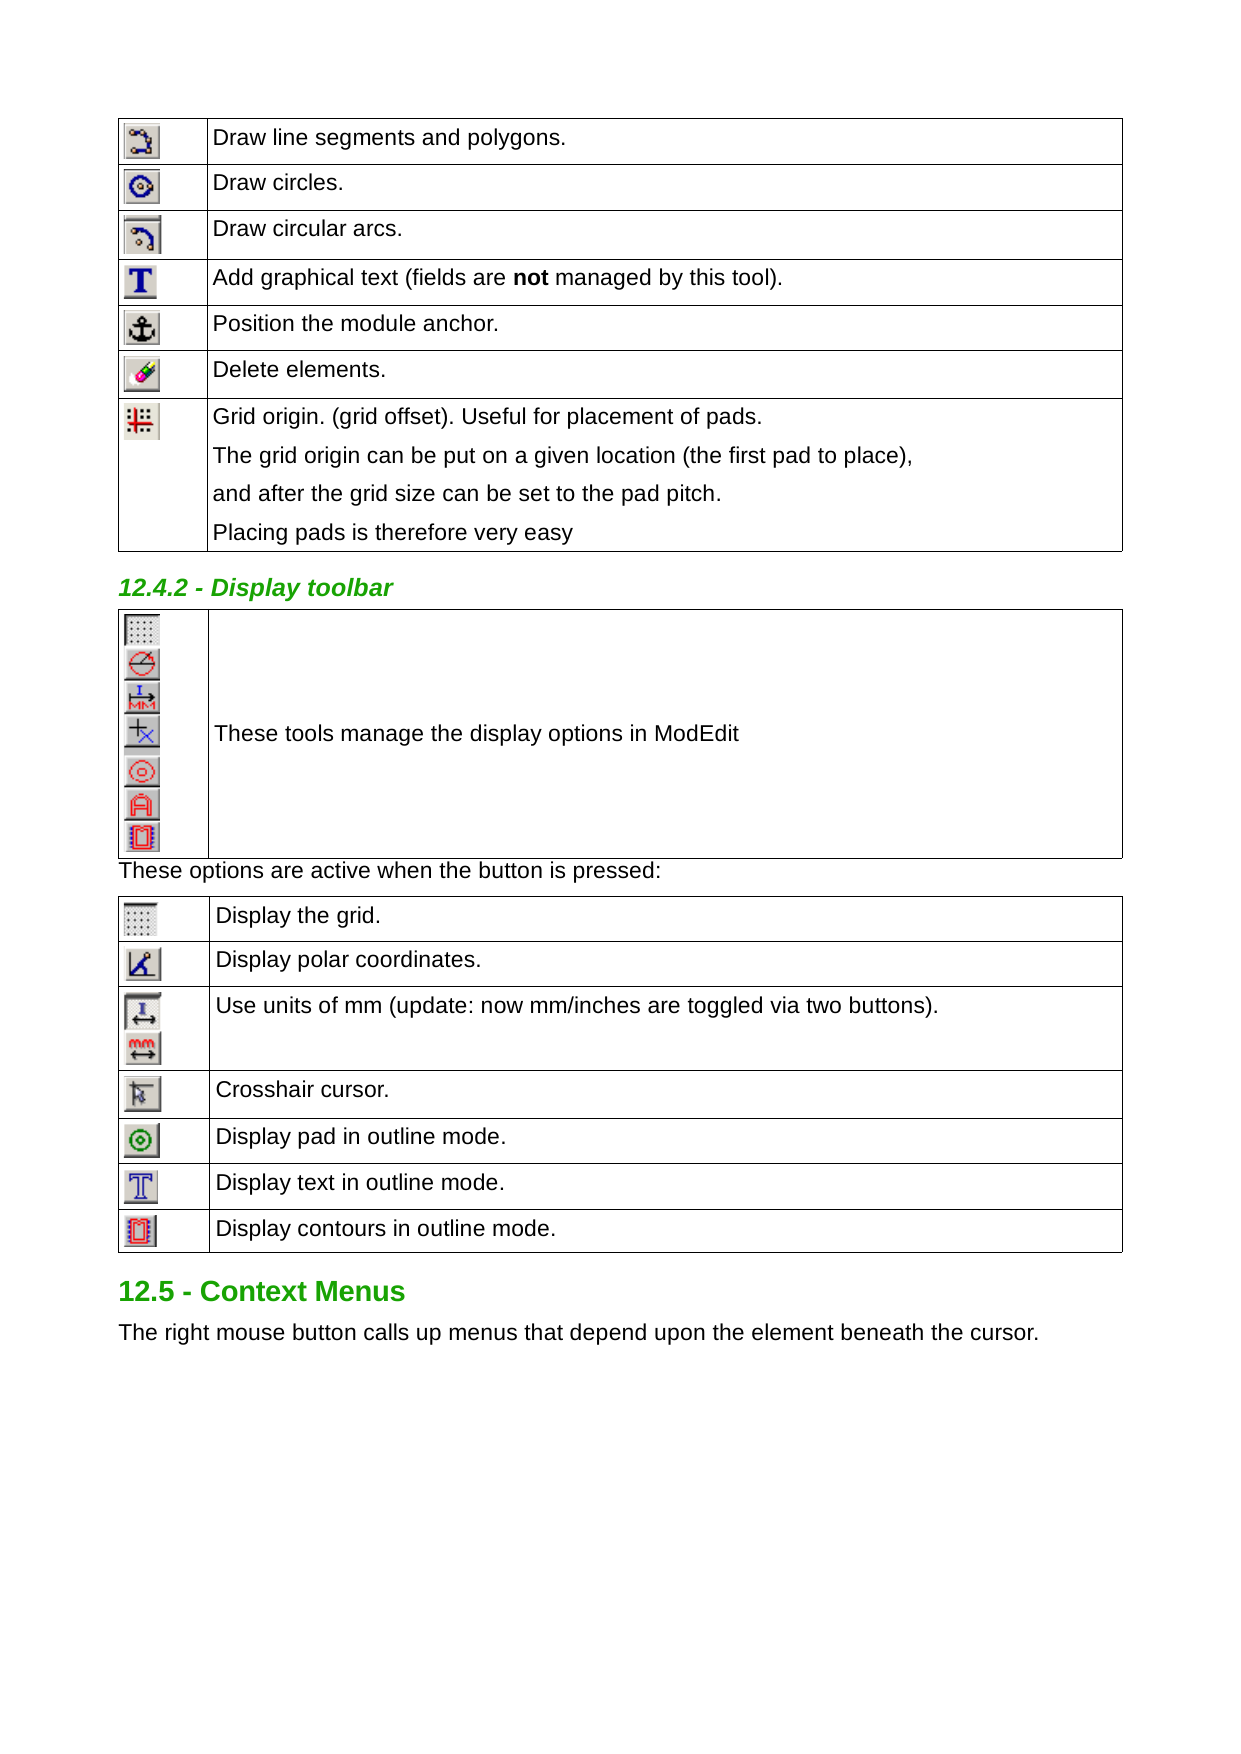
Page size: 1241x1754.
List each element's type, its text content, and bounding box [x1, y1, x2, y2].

picture [123, 403, 160, 440]
picture [123, 992, 162, 1065]
picture [123, 264, 157, 299]
table_cell [119, 165, 207, 209]
table_cell Draw line segments and polygons. [208, 119, 1122, 164]
table_cell Display text in outline mode. [210, 1164, 1122, 1209]
table_header [119, 897, 209, 941]
picture [123, 310, 160, 345]
text These options are active when the button is pressed: [118, 859, 1122, 884]
table_cell [119, 260, 207, 304]
table_cell [119, 351, 207, 398]
table_cell Grid origin. (grid offset). Useful for placement of pads. The grid origin can be put on a given location (the first pad to place), and after the grid size can be set to the pad pitch. Placing pads is therefore very easy [208, 399, 1122, 551]
text The right mouse button calls up menus that depend upon the element beneath the cursor. [118, 1320, 1122, 1346]
picture [123, 1123, 160, 1158]
picture [123, 946, 162, 981]
table_cell Display pad in outline mode. [210, 1119, 1122, 1163]
table_cell Draw circular arcs. [208, 211, 1122, 259]
table_cell Crosshair cursor. [210, 1071, 1122, 1118]
table_header [119, 610, 208, 858]
picture [123, 123, 160, 159]
table_cell [119, 119, 207, 164]
table_cell [119, 306, 207, 350]
table_cell [119, 987, 209, 1070]
picture [123, 356, 160, 392]
table_header Display the grid. [210, 897, 1122, 941]
subtitle Display toolbar [118, 574, 1122, 602]
picture [123, 215, 162, 254]
table_cell [119, 399, 207, 551]
table_cell [119, 1164, 209, 1209]
table_cell Position the module anchor. [208, 306, 1122, 350]
subtitle Context Menus [118, 1275, 1122, 1307]
table_cell [119, 1119, 209, 1163]
picture [123, 1076, 162, 1112]
table_cell [119, 1071, 209, 1118]
table_cell [119, 211, 207, 259]
table_cell [119, 942, 209, 986]
table_header These tools manage the display options in ModEdit [209, 610, 1122, 858]
picture [123, 169, 160, 204]
table_cell Add graphical text (fields are not managed by this tool). [208, 260, 1122, 304]
table_cell Delete elements. [208, 351, 1122, 398]
table_cell Draw circles. [208, 165, 1122, 209]
table_cell [119, 1210, 209, 1252]
table_cell Use units of mm (update: now mm/inches are toggled via two buttons). [210, 987, 1122, 1070]
picture [123, 1169, 158, 1204]
table_cell Display contours in outline mode. [210, 1210, 1122, 1252]
table_cell Display polar coordinates. [210, 942, 1122, 986]
